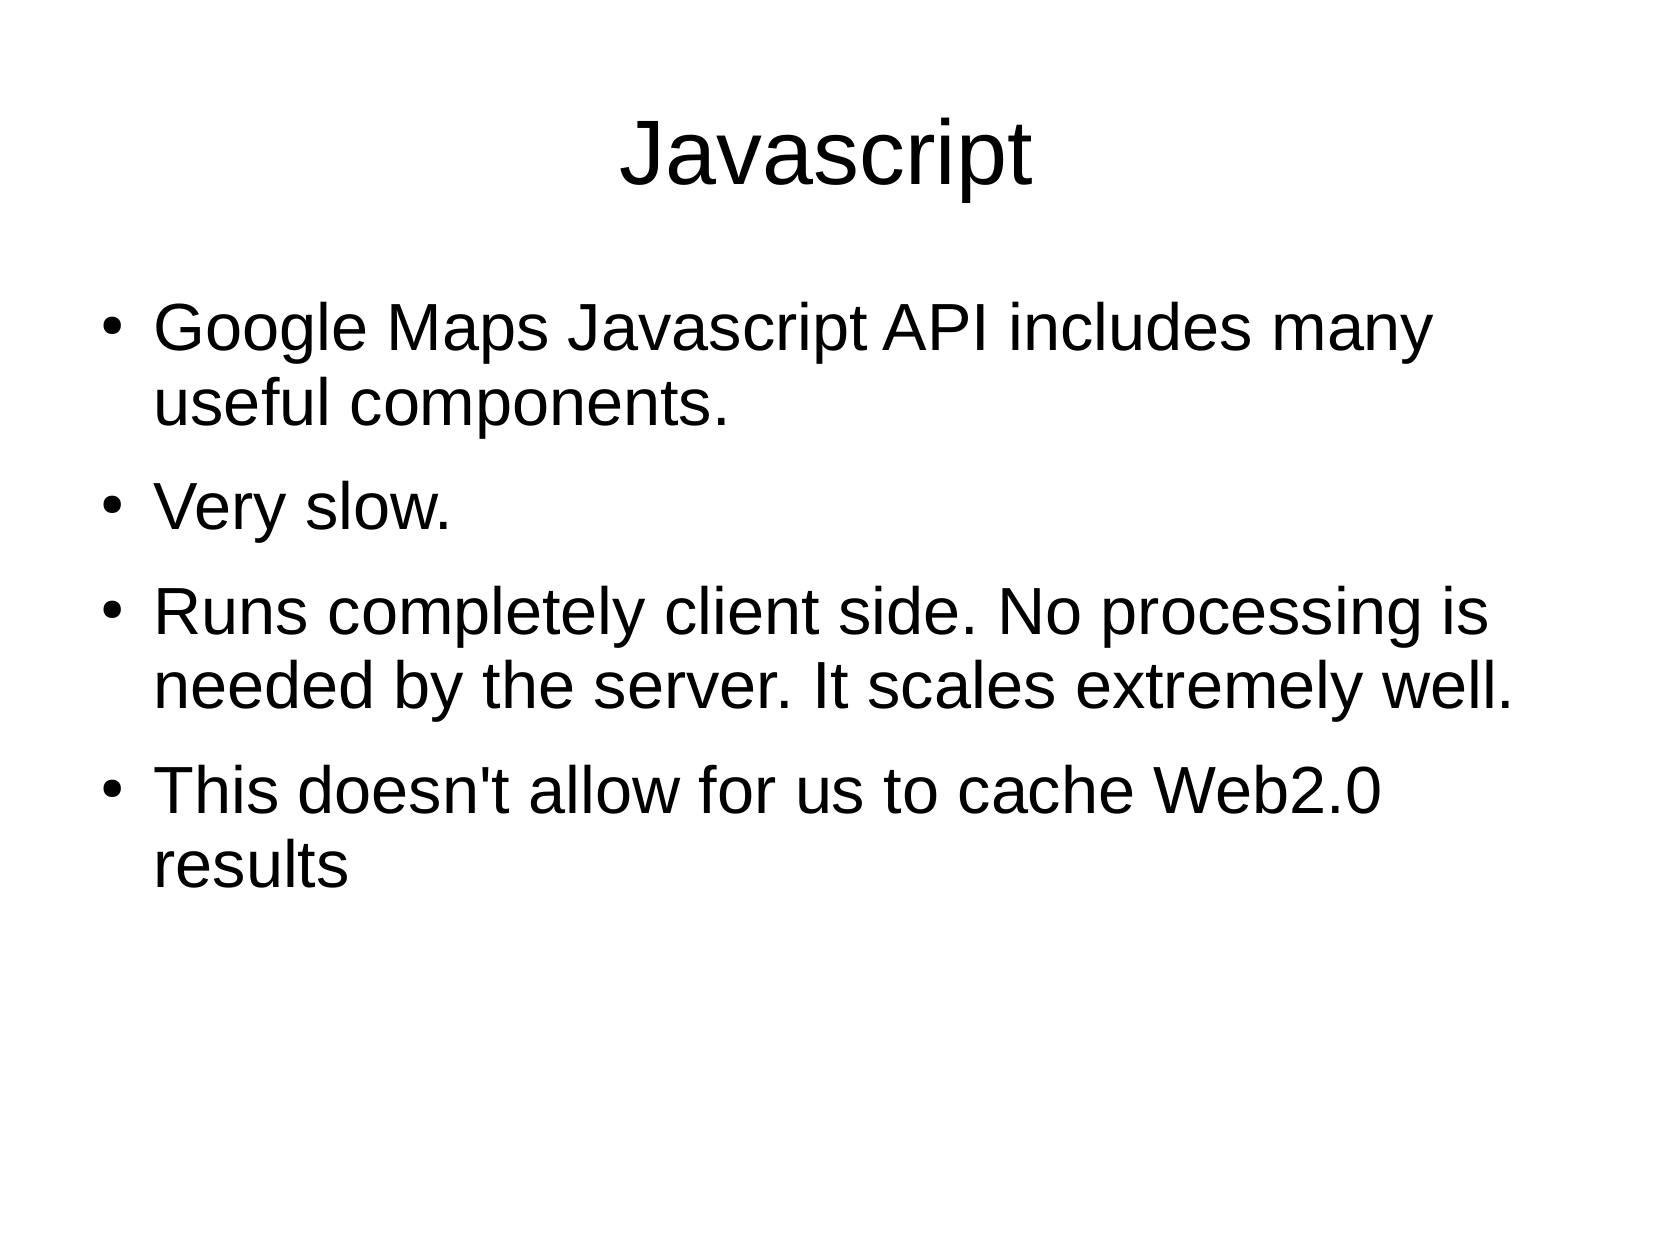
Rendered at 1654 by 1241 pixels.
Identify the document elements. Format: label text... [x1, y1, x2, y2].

list Google Maps Javascript API includes many useful components. Very slow. Runs completely client side. No processing is needed by the server. It scales extremely well. This doesn't allow for us to cache Web2.0 results [82, 290, 1571, 1109]
title Javascript [82, 56, 1571, 250]
